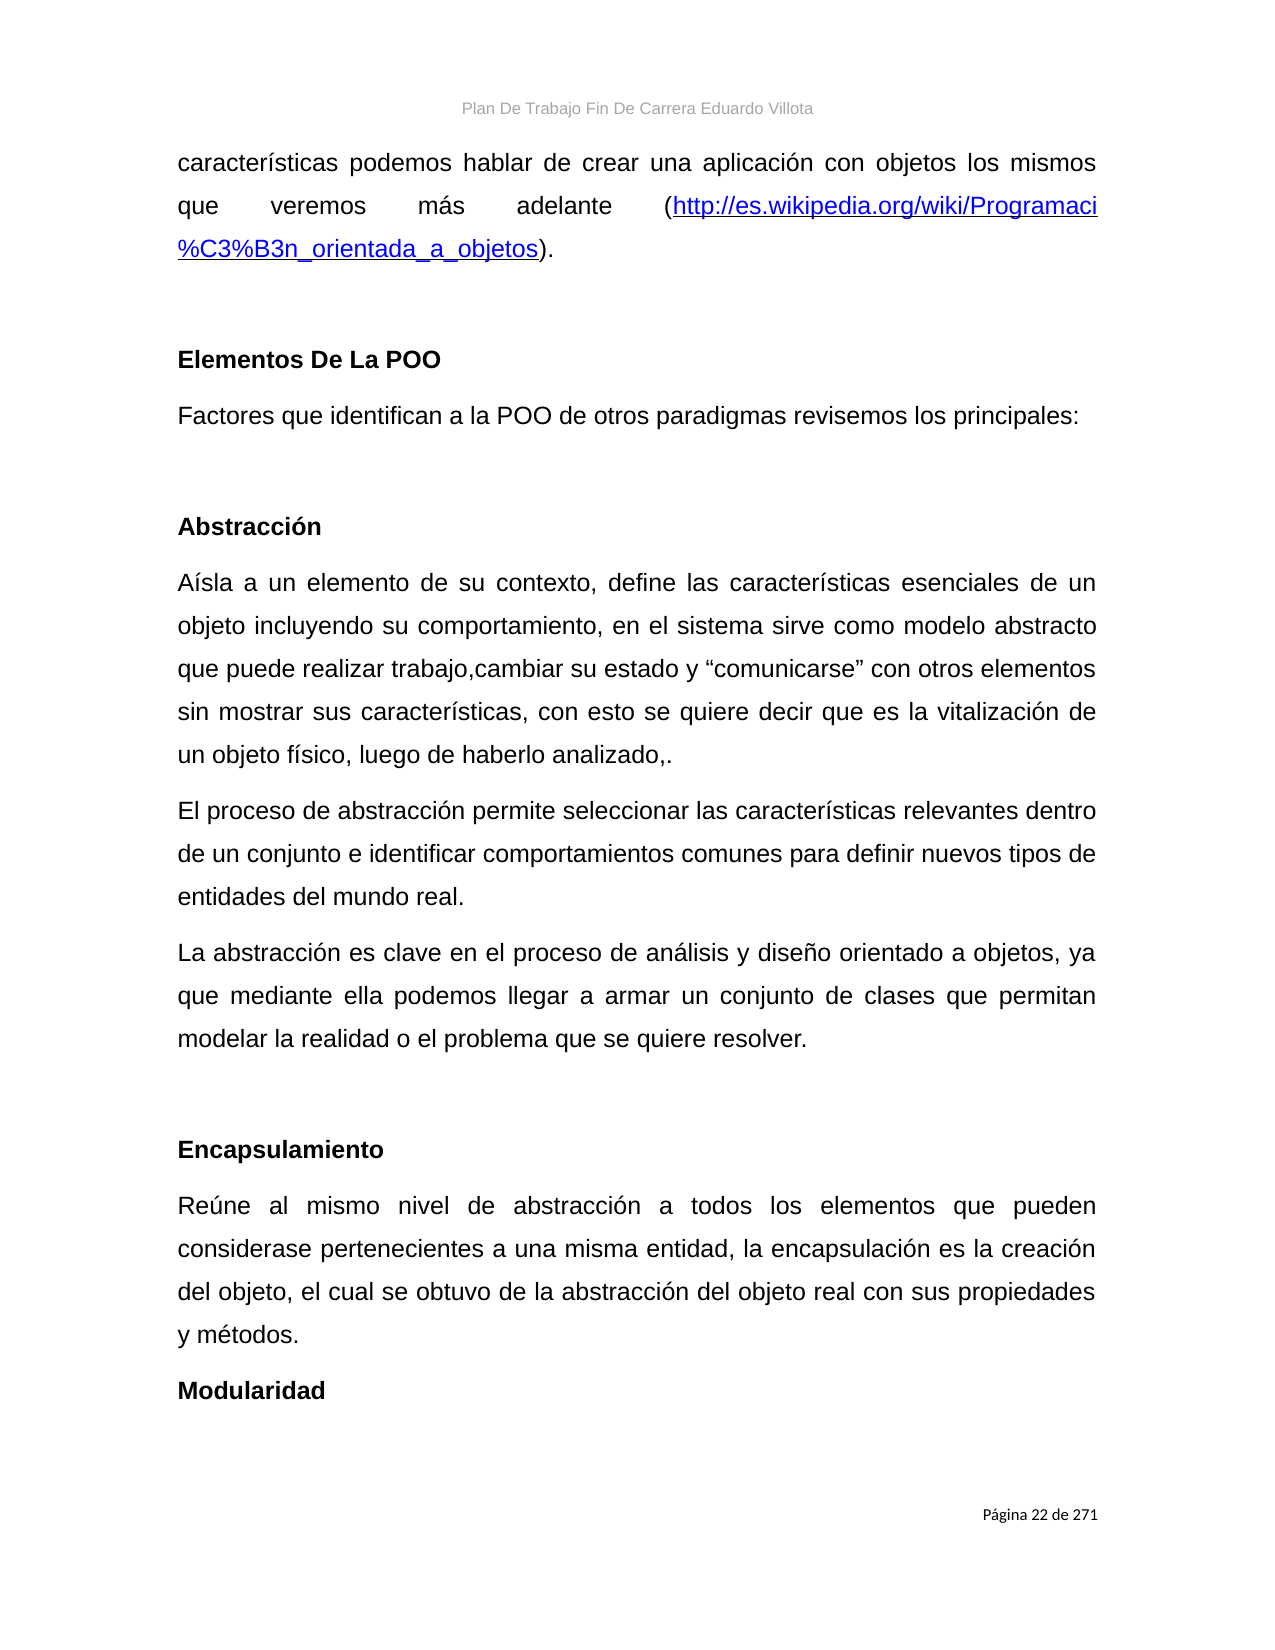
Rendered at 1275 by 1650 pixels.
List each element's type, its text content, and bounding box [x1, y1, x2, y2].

text características podemos hablar de crear una aplicación con objetos los mismos que veremos más adelante (http://es.wikipedia.org/wiki/Programaci%C3%B3n_orientada_a_objetos). [177, 148, 1098, 263]
text Modularidad [177, 1376, 1098, 1404]
text Elementos De La POO [177, 345, 1098, 374]
text Factores que identifican a la POO de otros paradigmas revisemos los principales: [177, 401, 1098, 429]
text Aísla a un elemento de su contexto, define las características esenciales de un objeto incluyendo su comportamiento, en el sistema sirve como modelo abstracto que puede realizar trabajo,cambiar su estado y “comunicarse” con otros elementos sin mostrar sus características, con esto se quiere decir que es la vitalización de un objeto físico, luego de haberlo analizado,. [177, 568, 1098, 769]
text La abstracción es clave en el proceso de análisis y diseño orientado a objetos, ya que mediante ella podemos llegar a armar un conjunto de clases que permitan modelar la realidad o el problema que se quiere resolver. [177, 938, 1098, 1053]
text Reúne al mismo nivel de abstracción a todos los elementos que pueden considerase pertenecientes a una misma entidad, la encapsulación es la creación del objeto, el cual se obtuvo de la abstracción del objeto real con sus propiedades y métodos. [177, 1191, 1098, 1349]
text Encapsulamiento [177, 1135, 1098, 1164]
text El proceso de abstracción permite seleccionar las características relevantes dentro de un conjunto e identificar comportamientos comunes para definir nuevos tipos de entidades del mundo real. [177, 796, 1098, 911]
text Abstracción [177, 512, 1098, 541]
